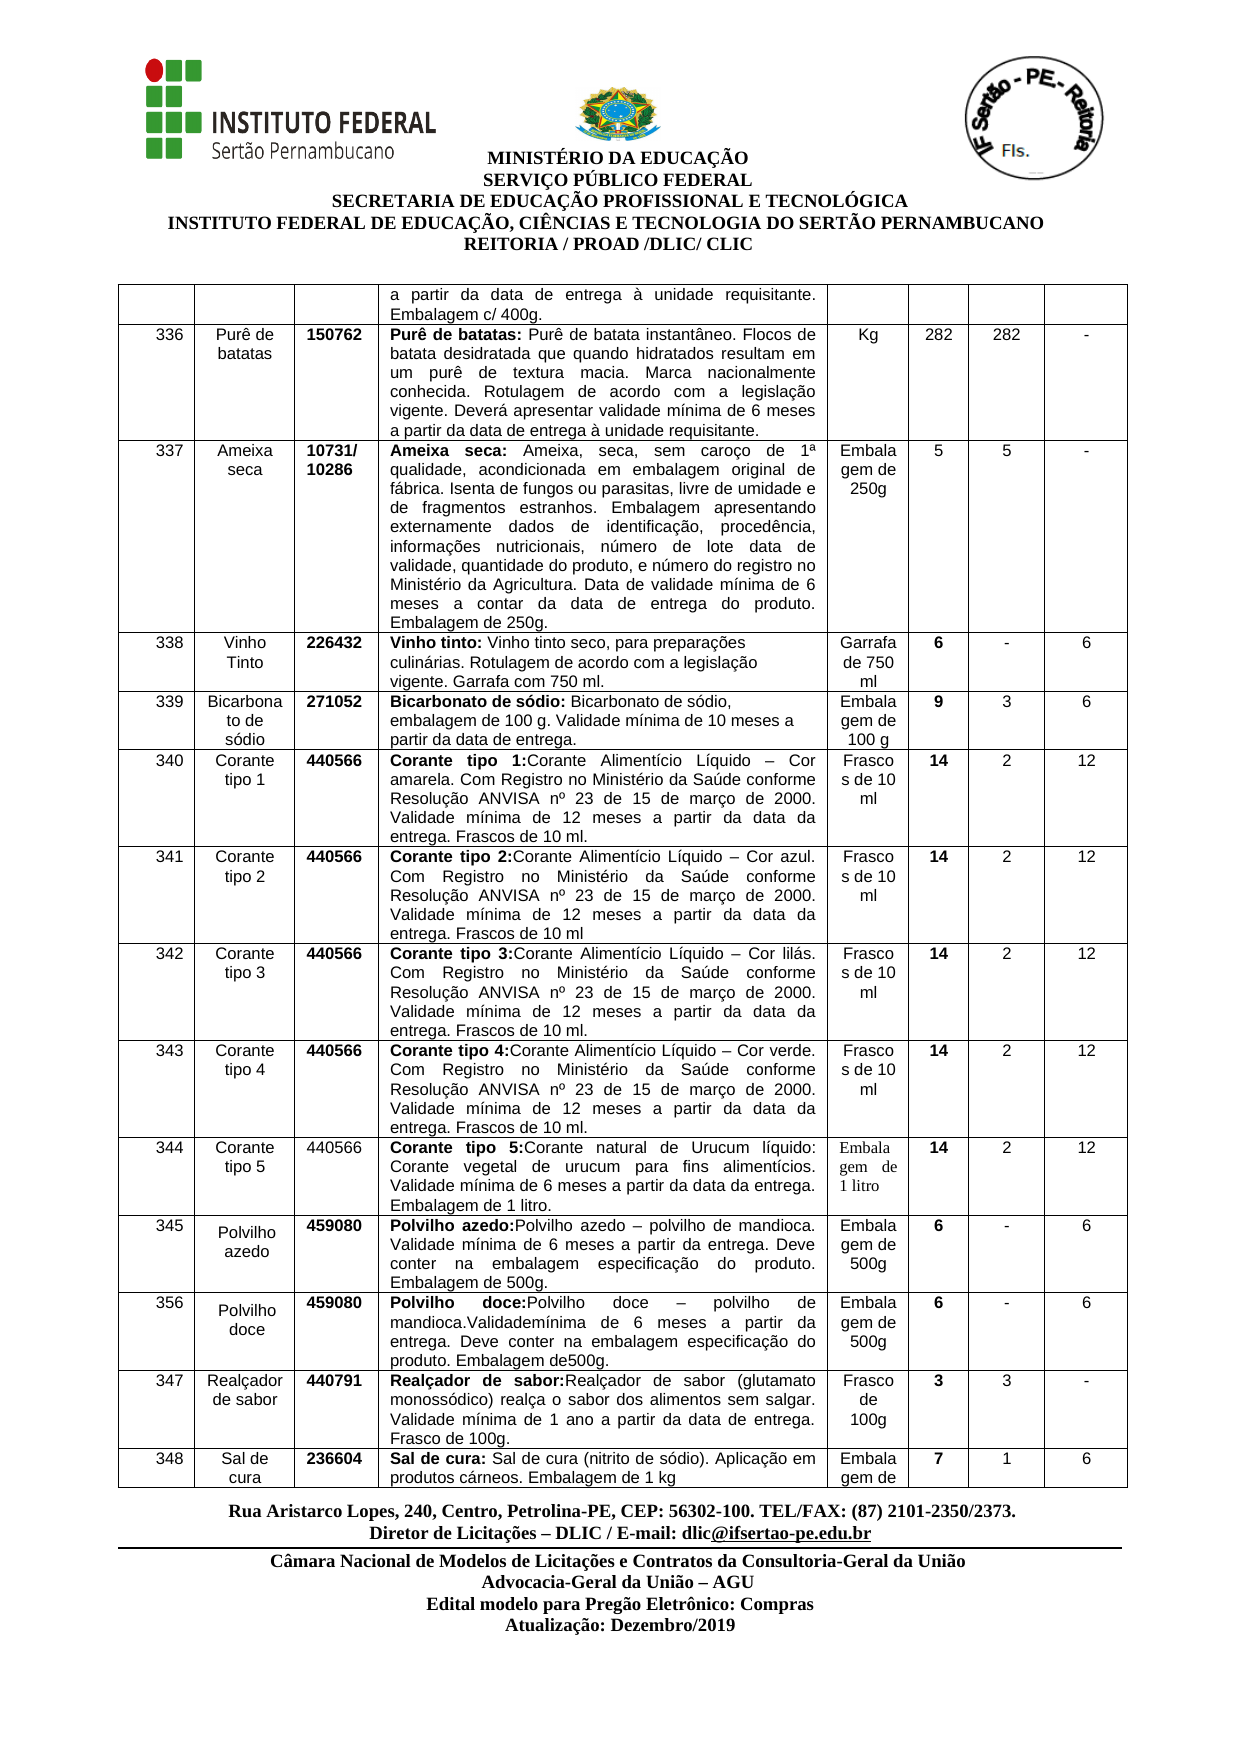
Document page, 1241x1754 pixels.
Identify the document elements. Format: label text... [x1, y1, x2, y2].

table_cell 440566 [295, 1138, 378, 1214]
table_cell Corante tipo 3:Corante Alimentício Líquido – Cor lilás. Com Registro no Ministério da Saúde conforme Resolução ANVISA nº 23 de 15 de março de 2000. Validade mínima de 12 meses a partir da data da entrega. Frascos de 10 ml. [379, 944, 827, 1040]
table_cell Corante tipo 1:Corante Alimentício Líquido – Cor amarela. Com Registro no Ministério da Saúde conforme Resolução ANVISA nº 23 de 15 de março de 2000. Validade mínima de 12 meses a partir da data da entrega. Frascos de 10 ml. [379, 750, 827, 846]
table_cell 6 [1045, 1293, 1127, 1370]
table_cell [1045, 285, 1127, 323]
table_cell 3 [909, 1371, 968, 1448]
table_cell - [969, 633, 1044, 691]
table_cell 2 [969, 750, 1044, 846]
table_cell Embalagem de 1 litro [828, 1138, 908, 1214]
table_cell 339 [119, 692, 194, 749]
table_cell 14 [909, 1041, 968, 1137]
table_cell Frasco de 100g [828, 1371, 908, 1448]
table_cell - [969, 1216, 1044, 1292]
table_cell [828, 285, 908, 323]
table_cell - [1045, 325, 1127, 439]
table_cell Corante tipo 1 [195, 750, 294, 846]
table_cell 5 [909, 441, 968, 632]
table_cell 12 [1045, 1138, 1127, 1214]
table_cell Corante tipo 2 [195, 847, 294, 943]
table_cell 1 [969, 1449, 1044, 1487]
table_cell Vinho Tinto [195, 633, 294, 691]
table_cell 10731/ 10286 [295, 441, 378, 632]
table_cell 341 [119, 847, 194, 943]
table_cell Corante tipo 5 [195, 1138, 294, 1214]
table_cell 3 [969, 692, 1044, 749]
table_cell 2 [969, 1041, 1044, 1137]
table_cell - [1045, 1371, 1127, 1448]
table_cell Frascos de 10 ml [828, 847, 908, 943]
table_cell - [969, 1293, 1044, 1370]
table_cell 2 [969, 944, 1044, 1040]
table_cell [195, 285, 294, 323]
table_cell Ameixa seca [195, 441, 294, 632]
table_cell Kg [828, 325, 908, 439]
table_cell Corante tipo 2:Corante Alimentício Líquido – Cor azul. Com Registro no Ministério da Saúde conforme Resolução ANVISA nº 23 de 15 de março de 2000. Validade mínima de 12 meses a partir da data da entrega. Frascos de 10 ml [379, 847, 827, 943]
table_cell Vinho tinto: Vinho tinto seco, para preparações culinárias. Rotulagem de acordo com a legislação vigente. Garrafa com 750 ml. [379, 633, 827, 691]
table_cell 344 [119, 1138, 194, 1214]
table_cell 6 [1045, 633, 1127, 691]
table_cell 2 [969, 847, 1044, 943]
table_cell 14 [909, 750, 968, 846]
table_cell 5 [969, 441, 1044, 632]
table_cell Corante tipo 5:Corante natural de Urucum líquido: Corante vegetal de urucum para fins alimentícios. Validade mínima de 6 meses a partir da data da entrega. Embalagem de 1 litro. [379, 1138, 827, 1214]
table_cell 12 [1045, 1041, 1127, 1137]
table_cell Frascos de 10 ml [828, 750, 908, 846]
table_cell 440566 [295, 750, 378, 846]
table_cell 2 [969, 1138, 1044, 1214]
table_cell 12 [1045, 847, 1127, 943]
table_cell Realçador de sabor:Realçador de sabor (glutamato monossódico) realça o sabor dos alimentos sem salgar. Validade mínima de 1 ano a partir da data de entrega. Frasco de 100g. [379, 1371, 827, 1448]
table_cell 6 [909, 1216, 968, 1292]
table_cell Purê de batatas: Purê de batata instantâneo. Flocos de batata desidratada que quando hidratados resultam em um purê de textura macia. Marca nacionalmente conhecida. Rotulagem de acordo com a legislação vigente. Deverá apresentar validade mínima de 6 meses a partir da data de entrega à unidade requisitante. [379, 325, 827, 439]
picture [957, 45, 1111, 186]
table_cell Embalagem de 500g [828, 1216, 908, 1292]
table_cell 338 [119, 633, 194, 691]
table_cell Polvilho doce:Polvilho doce – polvilho de mandioca.Validademínima de 6 meses a partir da entrega. Deve conter na embalagem especificação do produto. Embalagem de500g. [379, 1293, 827, 1370]
table_cell Embalagem de [828, 1449, 908, 1487]
table_cell 6 [909, 1293, 968, 1370]
table_cell Embalagem de 100 g [828, 692, 908, 749]
table_cell [909, 285, 968, 323]
table_cell 282 [909, 325, 968, 439]
table_cell 9 [909, 692, 968, 749]
table_cell Polvilho doce [195, 1293, 294, 1370]
table_cell 236604 [295, 1449, 378, 1487]
table_cell Frascos de 10 ml [828, 1041, 908, 1137]
table_cell 347 [119, 1371, 194, 1448]
table_cell 14 [909, 1138, 968, 1214]
table_cell Garrafa de 750 ml [828, 633, 908, 691]
table_cell Frascos de 10 ml [828, 944, 908, 1040]
table_cell Polvilho azedo [195, 1216, 294, 1292]
table_cell 340 [119, 750, 194, 846]
table_cell 6 [1045, 1449, 1127, 1487]
table_cell 440566 [295, 1041, 378, 1137]
table_cell 150762 [295, 325, 378, 439]
table_cell Purê de batatas [195, 325, 294, 439]
table_cell 440791 [295, 1371, 378, 1448]
table_cell [119, 285, 194, 323]
table_cell - [1045, 441, 1127, 632]
picture [145, 58, 435, 159]
table_cell 459080 [295, 1293, 378, 1370]
table_cell 6 [1045, 1216, 1127, 1292]
table_cell 343 [119, 1041, 194, 1137]
table_cell Bicarbonato de sódio [195, 692, 294, 749]
table_cell 14 [909, 944, 968, 1040]
table_cell 440566 [295, 944, 378, 1040]
table_cell Embalagem de 250g [828, 441, 908, 632]
table_cell 271052 [295, 692, 378, 749]
table_cell [969, 285, 1044, 323]
table_cell 6 [909, 633, 968, 691]
table_cell Realçador de sabor [195, 1371, 294, 1448]
table_cell Embalagem de 500g [828, 1293, 908, 1370]
table_cell 14 [909, 847, 968, 943]
table_cell 356 [119, 1293, 194, 1370]
table_cell Corante tipo 4 [195, 1041, 294, 1137]
table_cell Polvilho azedo:Polvilho azedo – polvilho de mandioca. Validade mínima de 6 meses a partir da entrega. Deve conter na embalagem especificação do produto. Embalagem de 500g. [379, 1216, 827, 1292]
table_cell 6 [1045, 692, 1127, 749]
table_cell Bicarbonato de sódio: Bicarbonato de sódio, embalagem de 100 g. Validade mínima de 10 meses a partir da data de entrega. [379, 692, 827, 749]
table_cell 459080 [295, 1216, 378, 1292]
picture [575, 87, 661, 141]
table_cell [295, 285, 378, 323]
table_cell a partir da data de entrega à unidade requisitante. Embalagem c/ 400g. [379, 285, 827, 323]
table_cell Sal de cura [195, 1449, 294, 1487]
table_cell 336 [119, 325, 194, 439]
table_cell Ameixa seca: Ameixa, seca, sem caroço de 1ª qualidade, acondicionada em embalagem original de fábrica. Isenta de fungos ou parasitas, livre de umidade e de fragmentos estranhos. Embalagem apresentando externamente dados de identificação, procedência, informações nutricionais, número de lote data de validade, quantidade do produto, e número do registro no Ministério da Agricultura. Data de validade mínima de 6 meses a contar da data de entrega do produto. Embalagem de 250g. [379, 441, 827, 632]
table_cell 282 [969, 325, 1044, 439]
table_cell 440566 [295, 847, 378, 943]
table_cell 226432 [295, 633, 378, 691]
table_cell 3 [969, 1371, 1044, 1448]
table_cell 7 [909, 1449, 968, 1487]
table_cell Sal de cura: Sal de cura (nitrito de sódio). Aplicação em produtos cárneos. Embalagem de 1 kg [379, 1449, 827, 1487]
table_cell 345 [119, 1216, 194, 1292]
table_cell 348 [119, 1449, 194, 1487]
table_cell 337 [119, 441, 194, 632]
table_cell 342 [119, 944, 194, 1040]
table_cell 12 [1045, 944, 1127, 1040]
table_cell Corante tipo 4:Corante Alimentício Líquido – Cor verde. Com Registro no Ministério da Saúde conforme Resolução ANVISA nº 23 de 15 de março de 2000. Validade mínima de 12 meses a partir da data da entrega. Frascos de 10 ml. [379, 1041, 827, 1137]
table_cell 12 [1045, 750, 1127, 846]
table_cell Corante tipo 3 [195, 944, 294, 1040]
